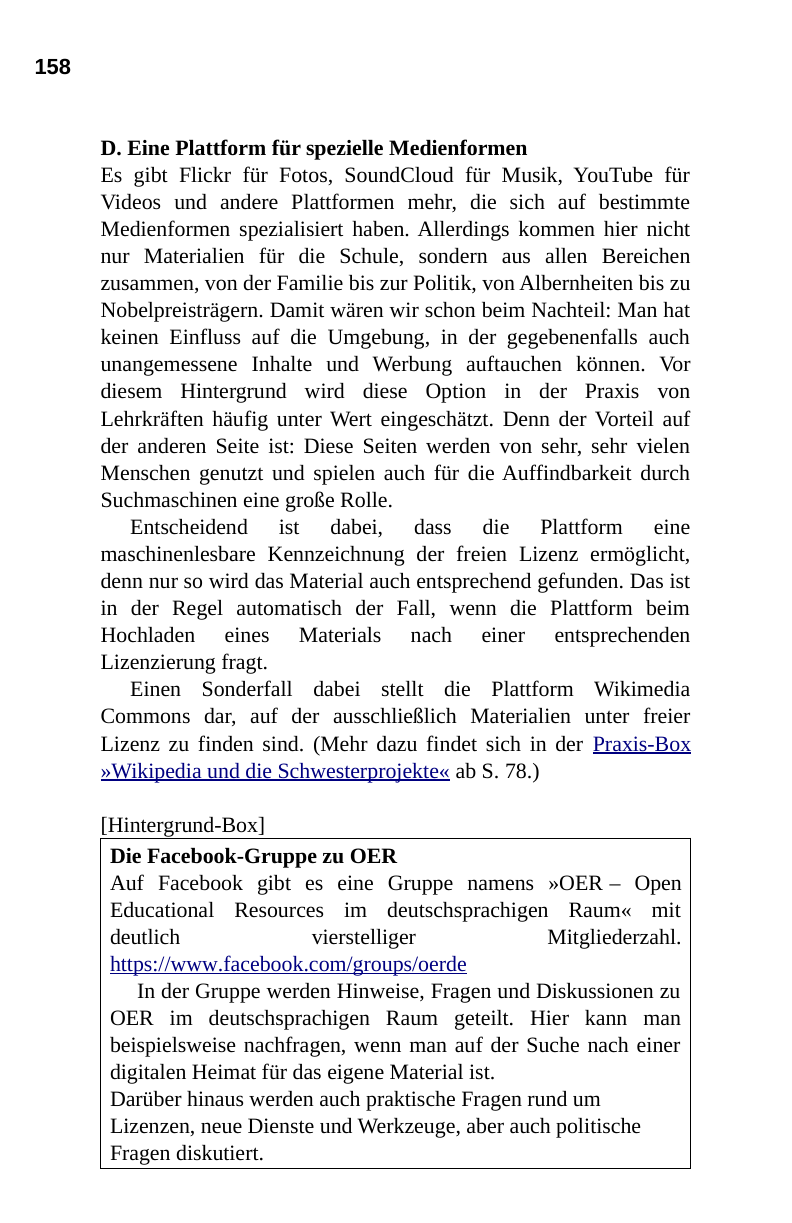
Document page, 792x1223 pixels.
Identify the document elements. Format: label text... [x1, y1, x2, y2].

text Auf Facebook gibt es eine Gruppe namens »OER – Open Educational Resources im deutschsprachigen Raum« mit deutlich vierstelliger Mitgliederzahl. https://www.facebook.com/groups/oerde [101, 865, 690, 973]
text Die Facebook-Gruppe zu OER [101, 839, 690, 865]
text Es gibt Flickr für Fotos, SoundCloud für Musik, YouTube für Videos und andere Plattformen mehr, die sich auf bestimmte Medienformen spezialisiert haben. Allerdings kommen hier nicht nur Materialien für die Schule, sondern aus allen Bereichen zusammen, von der Familie bis zur Politik, von Albernheiten bis zu Nobelpreisträgern. Damit wären wir schon beim Nachteil: Man hat keinen Einfluss auf die Umgebung, in der gegebenenfalls auch unangemessene Inhalte und Werbung auftauchen können. Vor diesem Hintergrund wird diese Option in der Praxis von Lehrkräften häufig unter Wert eingeschätzt. Denn der Vorteil auf der anderen Seite ist: Diese Seiten werden von sehr, sehr vielen Menschen genutzt und spielen auch für die Auffindbarkeit durch Suchmaschinen eine große Rolle. [100, 161, 691, 513]
text [Hintergrund-Box] [100, 811, 691, 838]
text In der Gruppe werden Hinweise, Fragen und Diskussionen zu OER im deutschsprachigen Raum geteilt. Hier kann man beispielsweise nachfragen, wenn man auf der Suche nach einer digitalen Heimat für das eigene Material ist. [101, 973, 690, 1081]
subtitle Darüber hinaus werden auch praktische Fragen rund um Lizenzen, neue Dienste und Werkzeuge, aber auch politische Fragen diskutiert. [101, 1081, 690, 1168]
text Einen Sonderfall dabei stellt die Plattform Wikimedia Commons dar, auf der ausschließlich Materialien unter freier Lizenz zu finden sind. (Mehr dazu findet sich in der Praxis-Box »Wikipedia und die Schwesterprojekte« ab S. 82.) [100, 675, 691, 783]
text Entscheidend ist dabei, dass die Plattform eine maschinenlesbare Kennzeichnung der freien Lizenz ermöglicht, denn nur so wird das Material auch entsprechend gefunden. Das ist in der Regel automatisch der Fall, wenn die Plattform beim Hochladen eines Materials nach einer entsprechenden Lizenzierung fragt. [100, 513, 691, 675]
subtitle D. Eine Plattform für spezielle Medienformen [100, 133, 691, 161]
